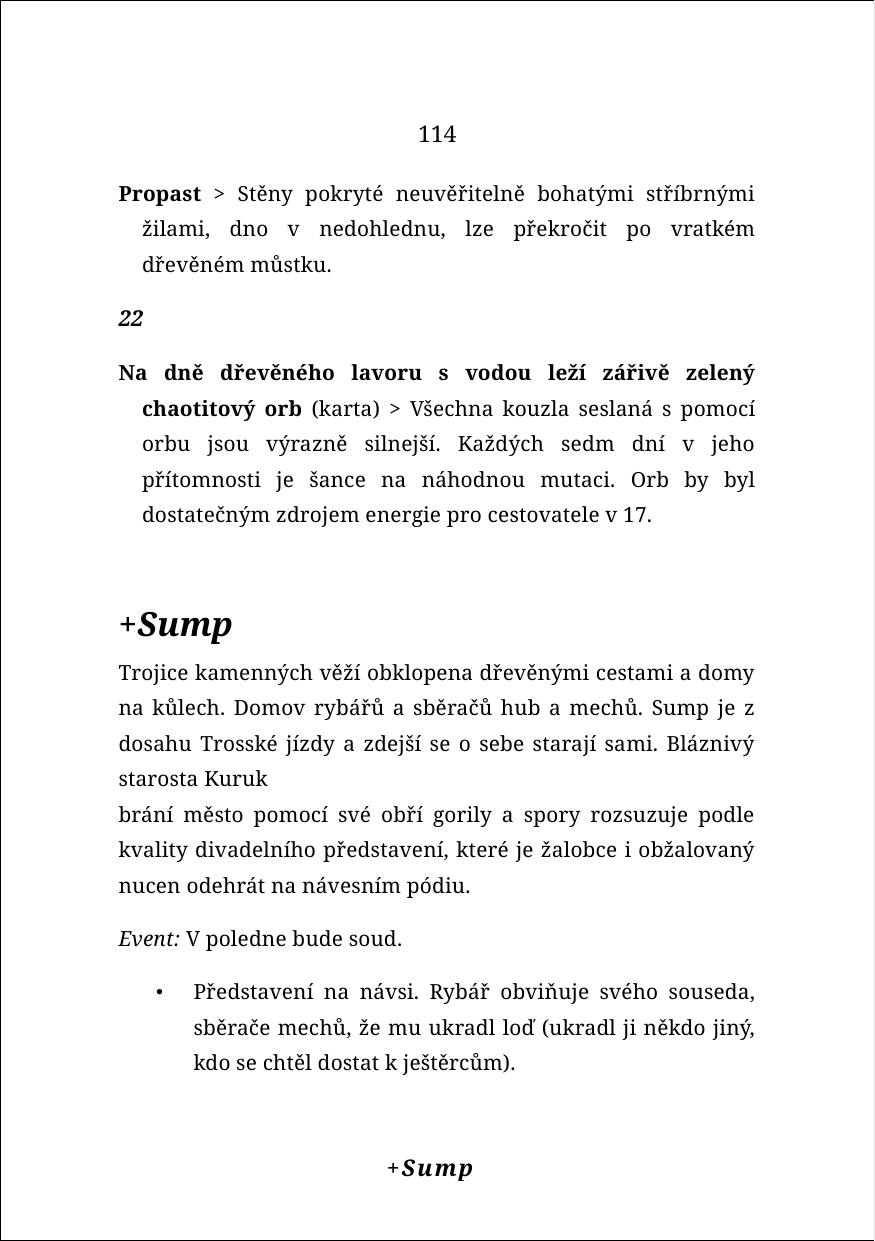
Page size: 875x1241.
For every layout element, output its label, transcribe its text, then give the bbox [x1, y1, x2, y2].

text Event: V poledne bude soud. [118, 924, 756, 953]
text Trojice kamenných věží obklopena dřevěnými cestami a domy na kůlech. Domov rybářů a sběračů hub a mechů. Sump je z dosahu Trosské jízdy a zdejší se o sebe starají sami. Bláznivý starosta Kuruk brání město pomocí své obří gorily a spory rozsuzuje podle kvality divadelního představení, které je žalobce i obžalovaný nucen odehrát na návesním pódiu. [118, 658, 756, 899]
text Propast > Stěny pokryté neuvěřitelně bohatými stříbrnými žilami, dno v nedohlednu, lze překročit po vratkém dřevěném můstku. [118, 179, 756, 278]
subtitle +Sump [118, 601, 756, 646]
text Na dně dřevěného lavoru s vodou leží zářivě zelený chaotitový orb (karta) > Všechna kouzla seslaná s pomocí orbu jsou výrazně silnejší. Každých sedm dní v jeho přítomnosti je šance na náhodnou mutaci. Orb by byl dostatečným zdrojem energie pro cestovatele v 17. [118, 358, 756, 529]
list Představení na návsi. Rybář obviňuje svého souseda, sběrače mechů, že mu ukradl loď (ukradl ji někdo jiný, kdo se chtěl dostat k ještěrcům). [156, 977, 756, 1077]
text 22 [118, 303, 756, 333]
